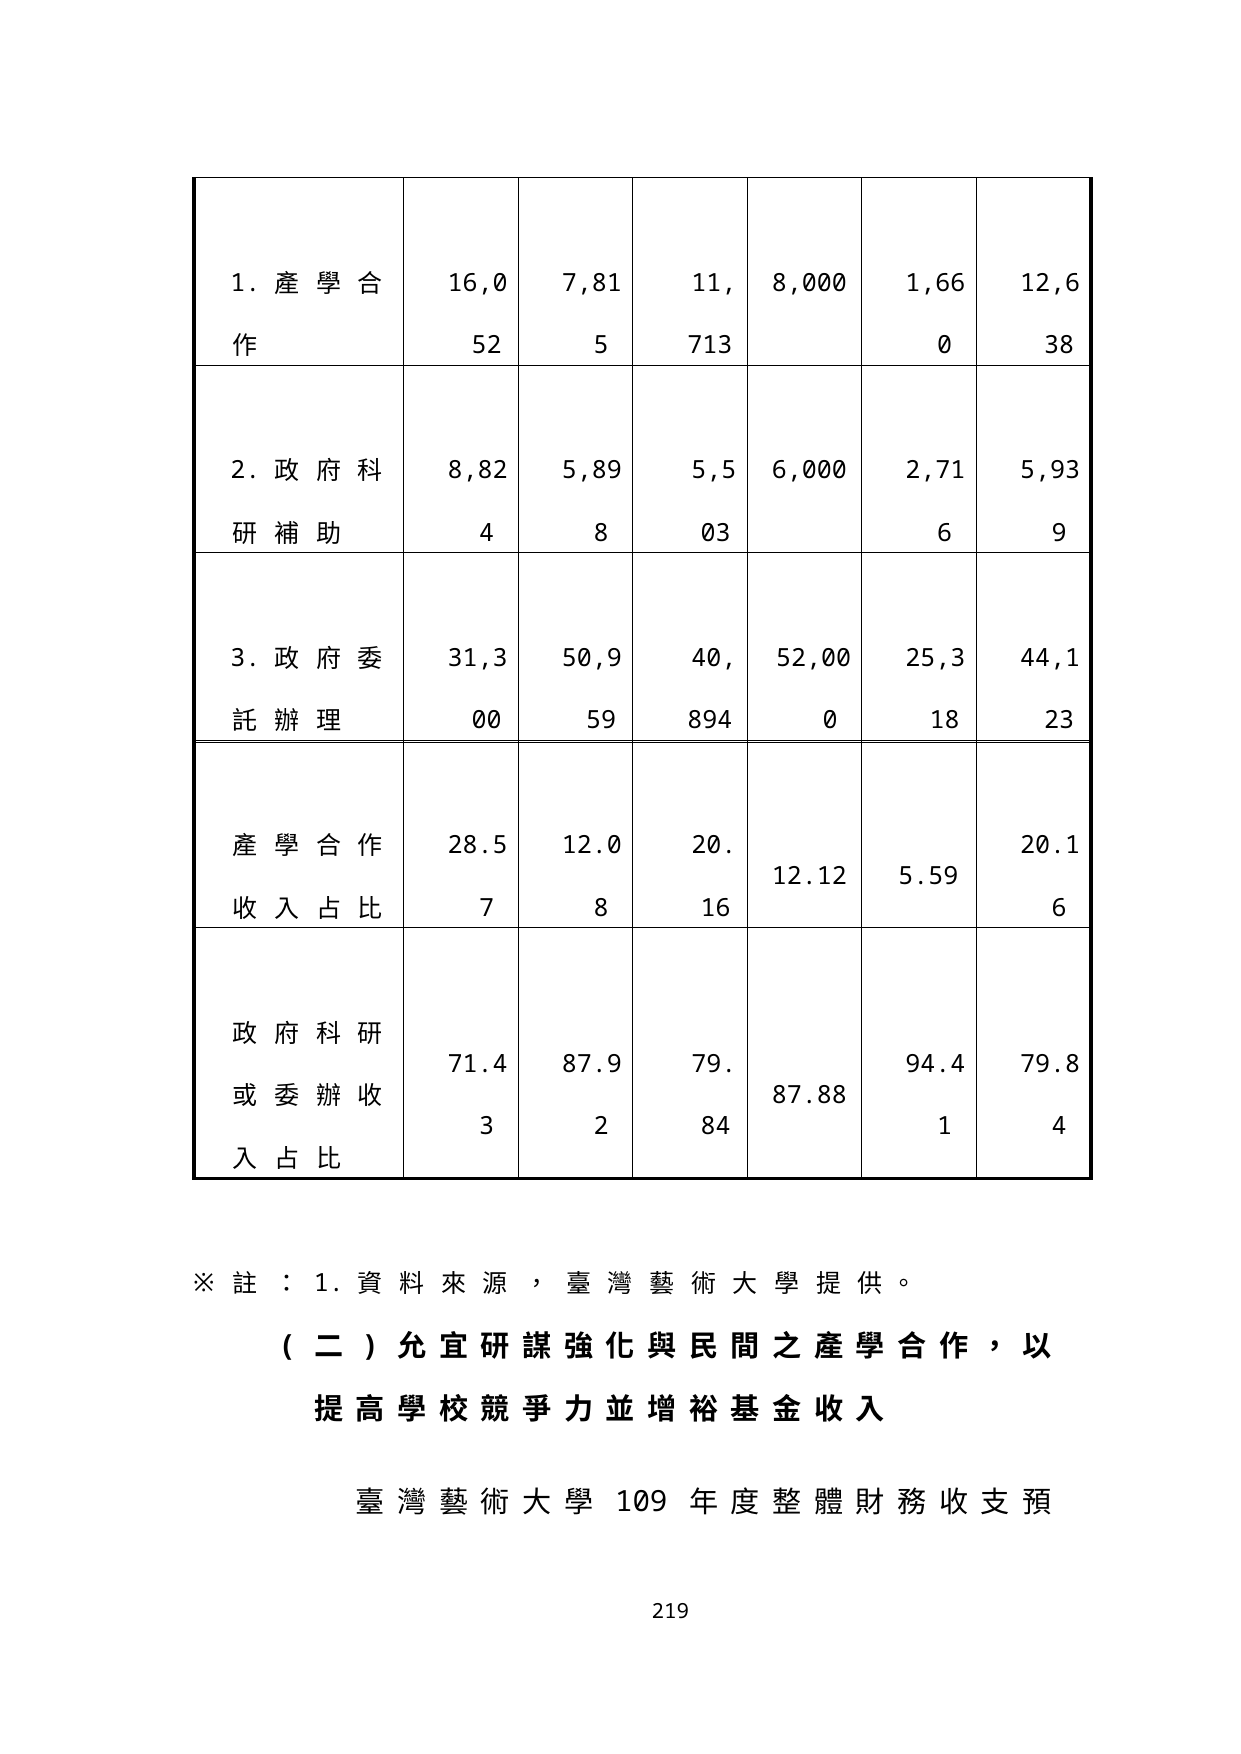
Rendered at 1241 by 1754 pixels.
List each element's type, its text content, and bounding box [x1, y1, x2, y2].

table_cell 12.12 [748, 743, 861, 927]
table_cell 25,318 [862, 553, 976, 740]
table_cell 12.08 [519, 743, 632, 927]
table_cell 79.84 [977, 928, 1089, 1177]
table_cell 產學合作收入占比 [196, 743, 403, 927]
text (二)允宜研謀強化與民間之產學合作，以提高學校競爭力並增裕基金收入 [242, 1302, 1058, 1427]
table_cell 5,939 [977, 366, 1089, 552]
table_cell 20.16 [633, 743, 747, 927]
table_cell 1.產學合作 [196, 178, 403, 365]
table_cell 2,716 [862, 366, 976, 552]
table_cell 71.43 [404, 928, 518, 1177]
table_cell 40,894 [633, 553, 747, 740]
table_cell 8,000 [748, 178, 861, 365]
table_cell 16,052 [404, 178, 518, 365]
table_cell 28.57 [404, 743, 518, 927]
table_cell 12,638 [977, 178, 1089, 365]
table_cell 2.政府科研補助 [196, 366, 403, 552]
table_cell 政府科研或委辦收入占比 [196, 928, 403, 1177]
table_cell 79.84 [633, 928, 747, 1177]
table_cell 31,300 [404, 553, 518, 740]
table_cell 50,959 [519, 553, 632, 740]
table_cell 5,503 [633, 366, 747, 552]
text 臺灣藝術大學109年度整體財務收支預 [271, 1427, 1058, 1552]
table_cell 87.92 [519, 928, 632, 1177]
table_cell 1,660 [862, 178, 976, 365]
table_cell 44,123 [977, 553, 1089, 740]
table_cell 11,713 [633, 178, 747, 365]
table_cell 3.政府委託辦理 [196, 553, 403, 740]
table_cell 94.41 [862, 928, 976, 1177]
table_cell 7,815 [519, 178, 632, 365]
text ※註：1.資料來源，臺灣藝術大學提供。 [183, 1240, 1058, 1302]
table_cell 5,898 [519, 366, 632, 552]
table_cell 5.59 [862, 743, 976, 927]
table_cell 6,000 [748, 366, 861, 552]
table_cell 20.16 [977, 743, 1089, 927]
table_cell 8,824 [404, 366, 518, 552]
table_cell 52,000 [748, 553, 861, 740]
table_cell 87.88 [748, 928, 861, 1177]
